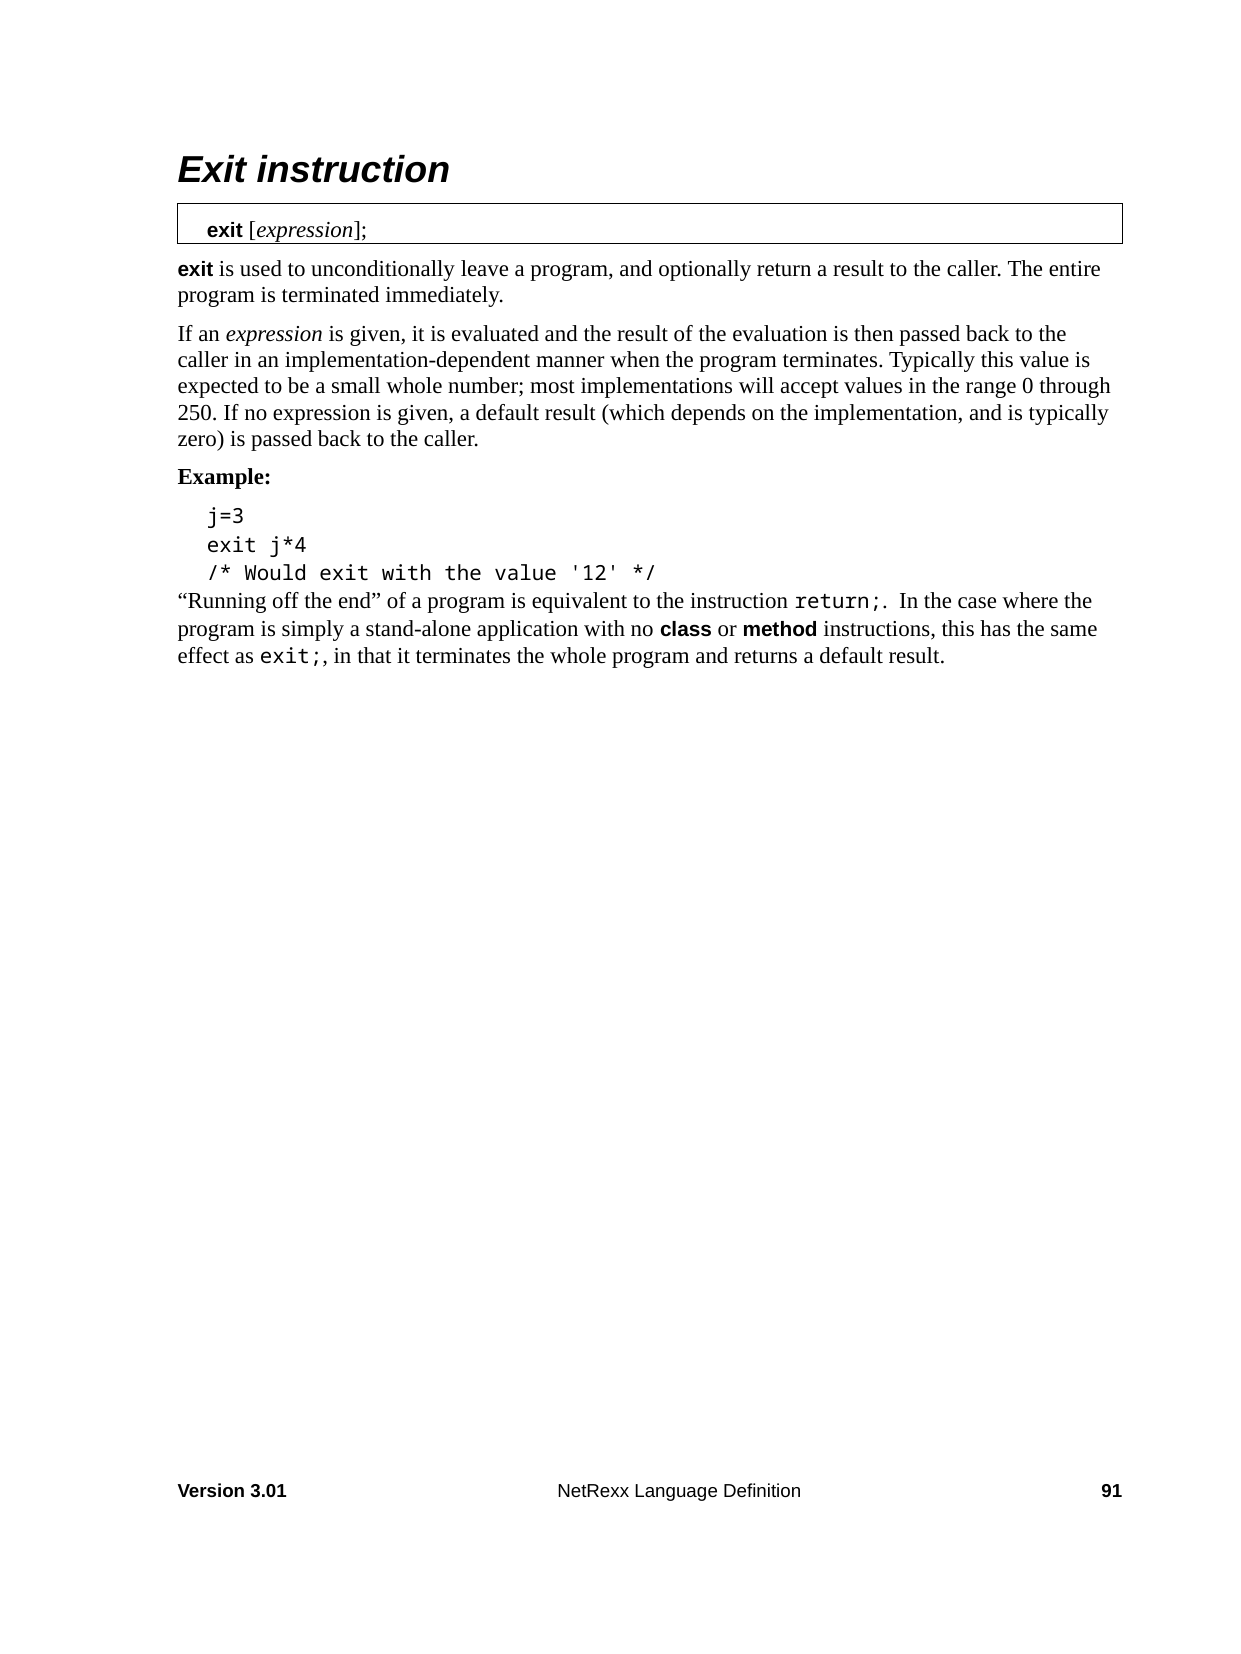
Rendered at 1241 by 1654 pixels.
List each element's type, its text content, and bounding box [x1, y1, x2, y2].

text “Running off the end” of a program is equivalent to the instruction return;. In the case where the program is simply a stand-alone application with no class or method instructions, this has the same effect as exit;, in that it terminates the whole program and returns a default result. [177, 587, 1122, 670]
table_header exit [expression]; [178, 204, 1122, 242]
subtitle Exit instruction [177, 148, 1122, 191]
text If an expression is given, it is evaluated and the result of the evaluation is then passed back to the caller in an implementation-dependent manner when the program terminates. Typically this value is expected to be a small whole number; most implementations will accept values in the range 0 through 250. If no expression is given, a default result (which depends on the implementation, and is typically zero) is passed back to the caller. [177, 320, 1122, 451]
text exit is used to unconditionally leave a program, and optionally return a result to the caller. The entire program is terminated immediately. [177, 255, 1122, 308]
text Example: [177, 463, 1122, 489]
text j=3 exit j*4 /* Would exit with the value '12' */ [207, 501, 1122, 587]
